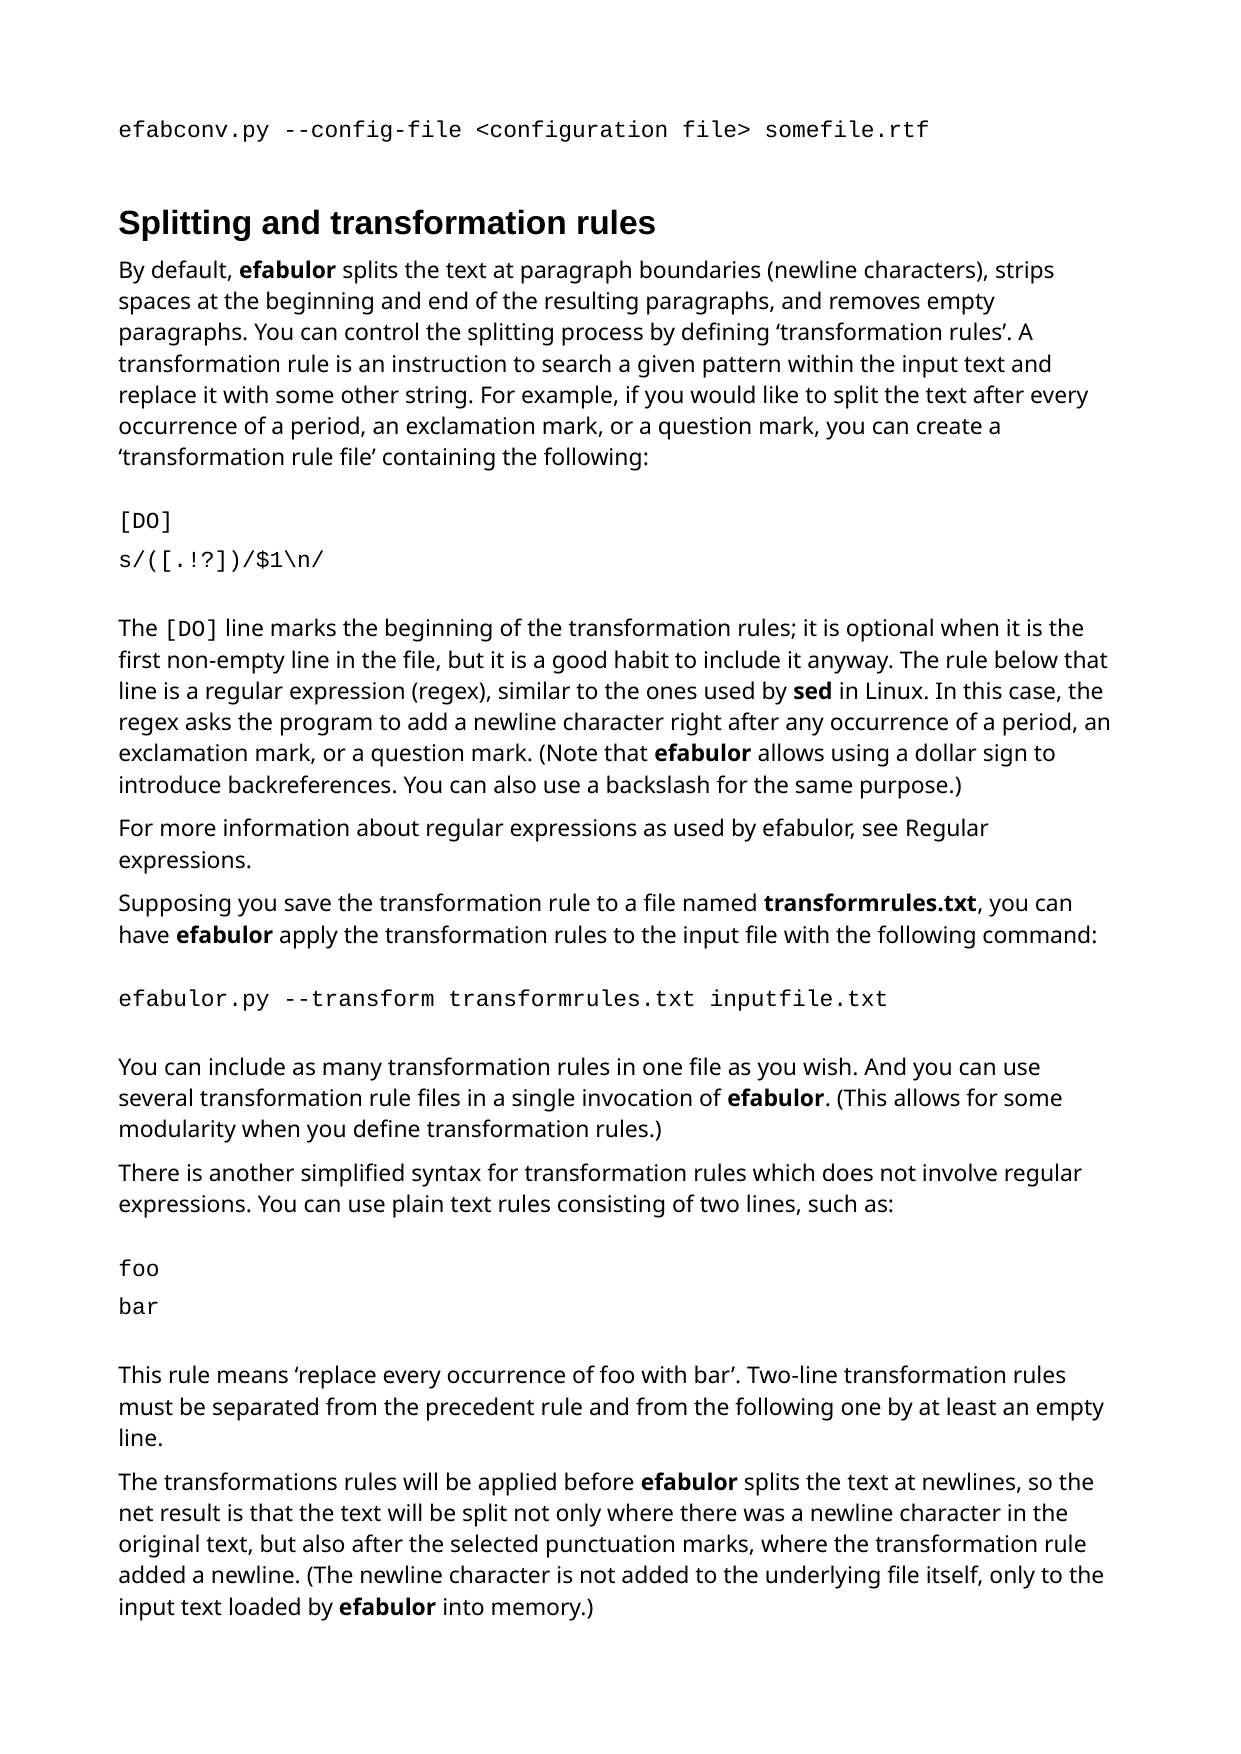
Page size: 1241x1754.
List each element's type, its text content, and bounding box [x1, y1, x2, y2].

text This rule means ‘replace every occurrence of foo with bar’. Two‑line transformation rules must be separated from the precedent rule and from the following one by at least an empty line. [118, 1359, 1122, 1453]
subtitle Splitting and transformation rules [118, 203, 1122, 241]
text The transformations rules will be applied before efabulor splits the text at newlines, so the net result is that the text will be split not only where there was a newline character in the original text, but also after the selected punctuation marks, where the transformation rule added a newline. (The newline character is not added to the underlying file itself, only to the input text loaded by efabulor into memory.) [118, 1466, 1122, 1622]
text Supposing you save the transformation rule to a file named transformrules.txt, you can have efabulor apply the transformation rules to the input file with the following command: [118, 887, 1122, 950]
text For more information about regular expressions as used by efabulor, see Regular expressions. [118, 812, 1122, 875]
text The [DO] line marks the beginning of the transformation rules; it is optional when it is the first non‑empty line in the file, but it is a good habit to include it anyway. The rule below that line is a regular expression (regex), similar to the ones used by sed in Linux. In this case, the regex asks the program to add a newline character right after any occurrence of a period, an exclamation mark, or a question mark. (Note that efabulor allows using a dollar sign to introduce backreferences. You can also use a backslash for the same purpose.) [118, 612, 1122, 800]
text By default, efabulor splits the text at paragraph boundaries (newline characters), strips spaces at the beginning and end of the resulting paragraphs, and removes empty paragraphs. You can control the splitting process by defining ‘transformation rules’. A transformation rule is an instruction to search a given pattern within the input text and replace it with some other string. For example, if you would like to split the text after every occurrence of a period, an exclamation mark, or a question mark, you can create a ‘transformation rule file’ containing the following: [118, 254, 1122, 472]
text There is another simplified syntax for transformation rules which does not involve regular expressions. You can use plain text rules consisting of two lines, such as: [118, 1157, 1122, 1219]
text [DO] [118, 510, 1122, 536]
text You can include as many transformation rules in one file as you wish. And you can use several transformation rule files in a single invocation of efabulor. (This allows for some modularity when you define transformation rules.) [118, 1051, 1122, 1144]
text efabconv.py ‑‑config‑file <configuration file> somefile.rtf [118, 118, 1122, 144]
text foo [118, 1257, 1122, 1283]
text efabulor.py ‑‑transform transformrules.txt inputfile.txt [118, 987, 1122, 1013]
text s/([.!?])/$1\n/ [118, 549, 1122, 574]
text bar [118, 1296, 1122, 1322]
